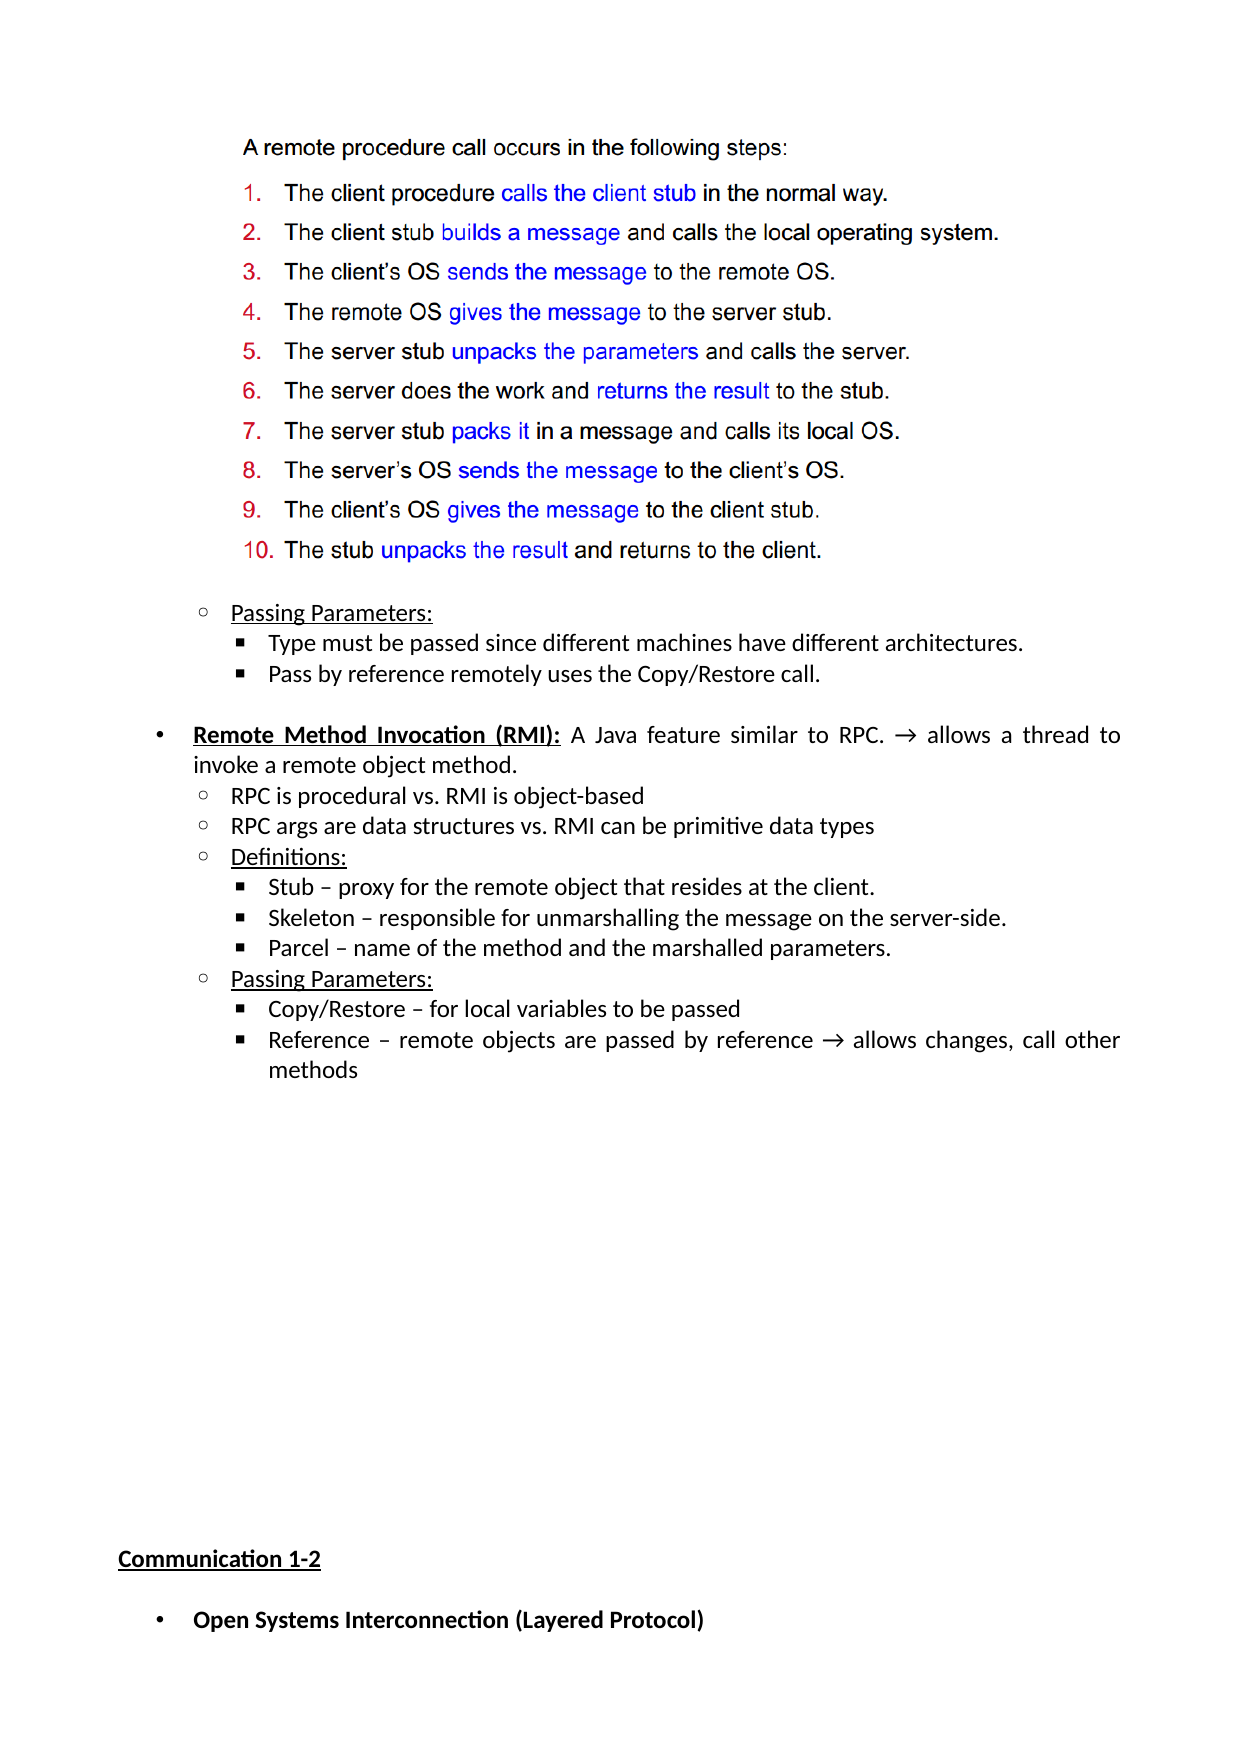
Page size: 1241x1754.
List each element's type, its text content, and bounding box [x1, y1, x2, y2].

list Stub – proxy for the remote object that resides at the client. [231, 871, 1122, 902]
list Passing Parameters: [193, 963, 1122, 993]
list Open Systems Interconnection (Layered Protocol) [156, 1604, 1122, 1634]
list Parcel – name of the method and the marshalled parameters. [231, 932, 1122, 963]
list Passing Parameters: [193, 597, 1122, 627]
list Type must be passed since different machines have different architectures. [231, 627, 1122, 658]
list Skeleton – responsible for unmarshalling the message on the server-side. [231, 902, 1122, 932]
list RPC args are data structures vs. RMI can be primitive data types [193, 810, 1122, 841]
list Remote Method Invocation (RMI): A Java feature similar to RPC. → allows a thread to invoke a remote object method. [156, 719, 1122, 780]
list Definitions: [193, 841, 1122, 871]
picture [231, 132, 1005, 567]
list RPC is procedural vs. RMI is object-based [193, 780, 1122, 810]
list Reference – remote objects are passed by reference → allows changes, call other methods [231, 1024, 1122, 1085]
text Communication 1-2 [118, 1543, 1122, 1573]
list Copy/Restore – for local variables to be passed [231, 993, 1122, 1024]
list Pass by reference remotely uses the Copy/Restore call. [231, 658, 1122, 688]
